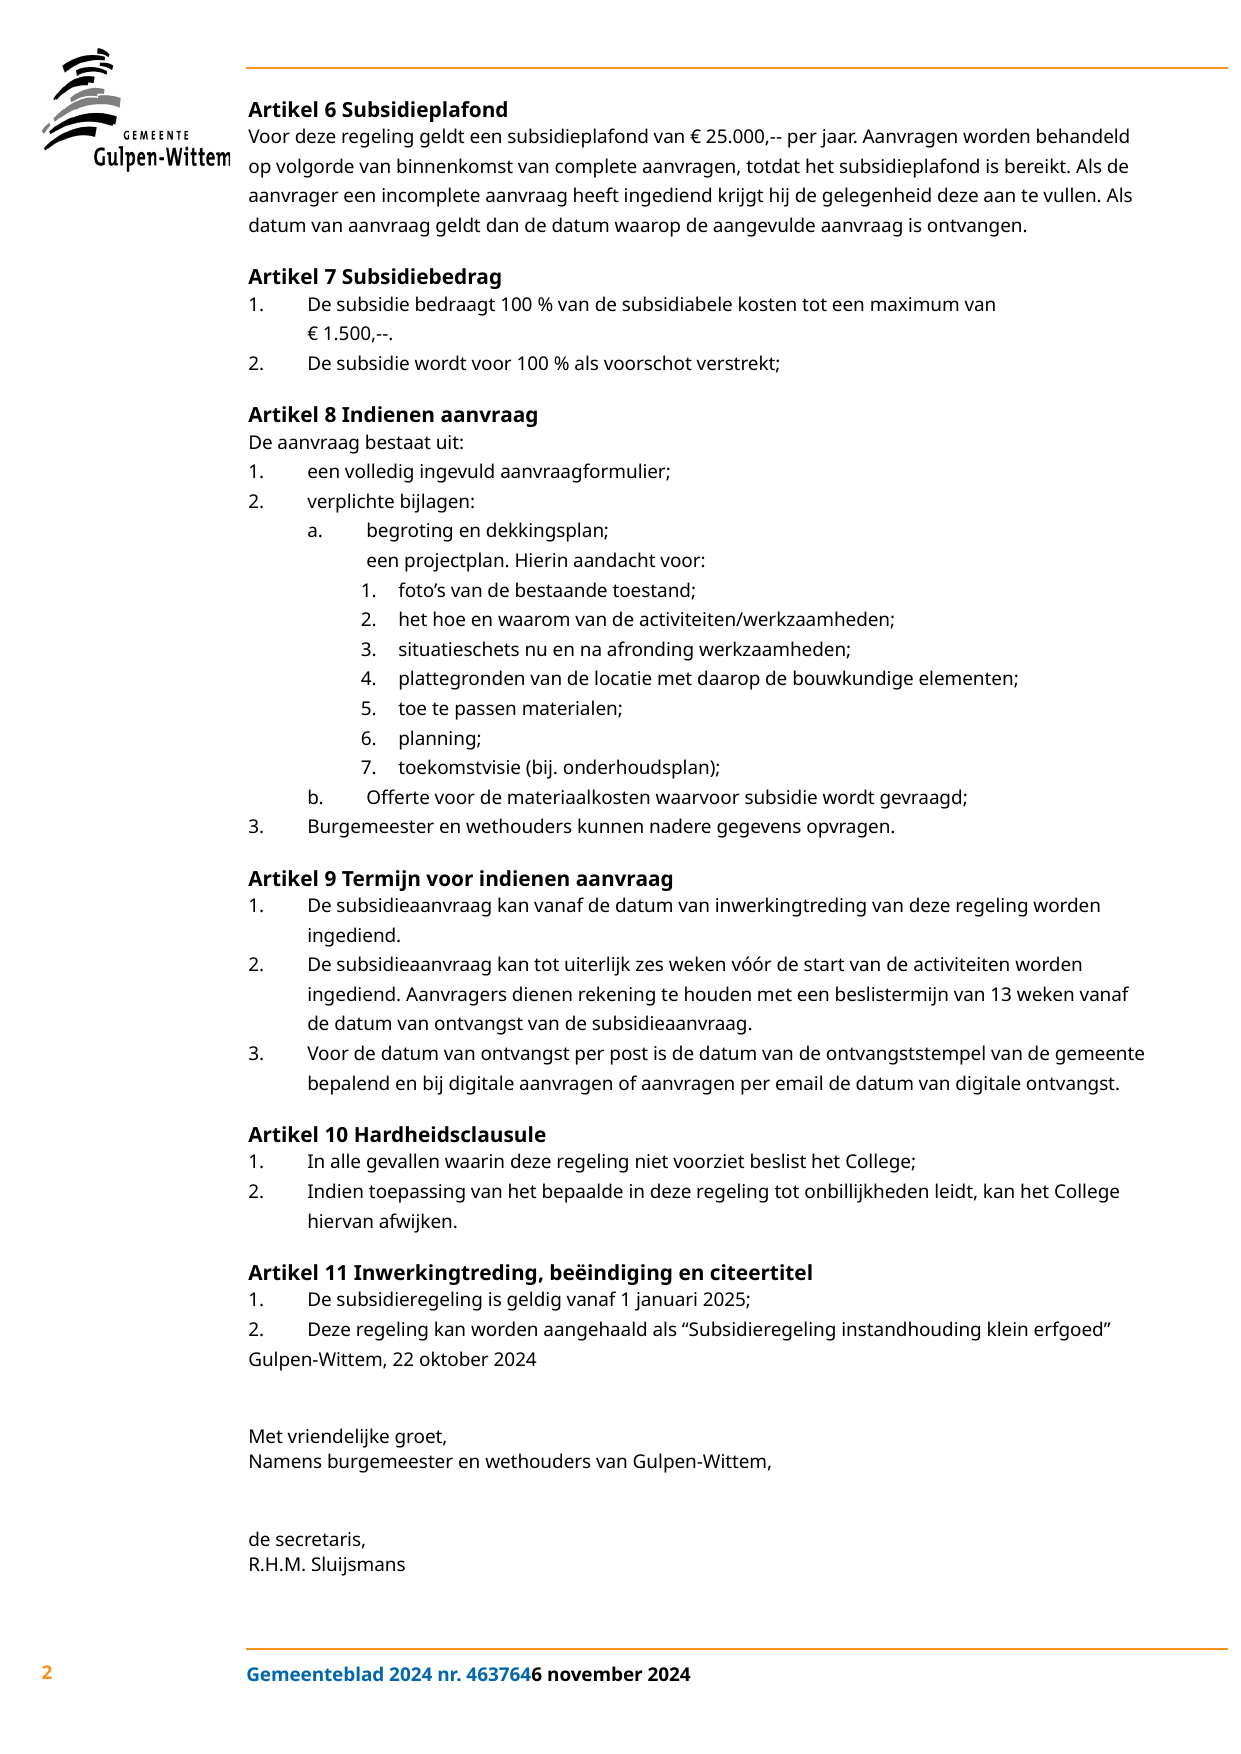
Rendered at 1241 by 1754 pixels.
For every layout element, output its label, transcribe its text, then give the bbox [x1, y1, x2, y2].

text Artikel 8 Indienen aanvraag [248, 400, 1152, 429]
list De subsidieaanvraag kan vanaf de datum van inwerkingtreding van deze regeling worden ingediend. [248, 892, 1152, 948]
list een projectplan. Hierin aandacht voor: [307, 547, 1152, 573]
list Burgemeester en wethouders kunnen nadere gegevens opvragen. [248, 813, 1152, 839]
list toekomstvisie (bij. onderhoudsplan); [361, 754, 1152, 780]
text De aanvraag bestaat uit: [248, 429, 1152, 454]
text Artikel 11 Inwerkingtreding, beëindiging en citeertitel [248, 1258, 1152, 1287]
text Gulpen-Wittem, 22 oktober 2024 [248, 1346, 1152, 1372]
text Artikel 9 Termijn voor indienen aanvraag [248, 864, 1152, 892]
list het hoe en waarom van de activiteiten/werkzaamheden; [361, 606, 1152, 632]
text Artikel 7 Subsidiebedrag [248, 262, 1152, 291]
list planning; [361, 725, 1152, 750]
list Offerte voor de materiaalkosten waarvoor subsidie wordt gevraagd; [307, 784, 1152, 809]
list In alle gevallen waarin deze regeling niet voorziet beslist het College; [248, 1149, 1152, 1174]
text Namens burgemeester en wethouders van Gulpen-Wittem, [248, 1449, 1152, 1474]
list De subsidieaanvraag kan tot uiterlijk zes weken vóór de start van de activiteiten worden ingediend. Aanvragers dienen rekening te houden met een beslistermijn van 13 weken vanaf de datum van ontvangst van de subsidieaanvraag. [248, 951, 1152, 1036]
list situatieschets nu en na afronding werkzaamheden; [361, 636, 1152, 662]
list een volledig ingevuld aanvraagformulier; [248, 458, 1152, 484]
text Voor deze regeling geldt een subsidieplafond van € 25.000,-- per jaar. Aanvragen worden behandeld op volgorde van binnenkomst van complete aanvragen, totdat het subsidieplafond is bereikt. Als de aanvrager een incomplete aanvraag heeft ingediend krijgt hij de gelegenheid deze aan te vullen. Als datum van aanvraag geldt dan de datum waarop de aangevulde aanvraag is ontvangen. [248, 123, 1152, 238]
list begroting en dekkingsplan; [307, 518, 1152, 543]
list plattegronden van de locatie met daarop de bouwkundige elementen; [361, 666, 1152, 691]
list verplichte bijlagen: [248, 488, 1152, 514]
list Indien toepassing van het bepaalde in deze regeling tot onbillijkheden leidt, kan het College hiervan afwijken. [248, 1178, 1152, 1233]
list De subsidie wordt voor 100 % als voorschot verstrekt; [248, 350, 1152, 376]
text R.H.M. Sluijsmans [248, 1552, 1152, 1577]
list toe te passen materialen; [361, 695, 1152, 721]
list De subsidie bedraagt 100 % van de subsidiabele kosten tot een maximum van [248, 291, 1152, 317]
list foto’s van de bestaande toestand; [361, 577, 1152, 602]
text Artikel 10 Hardheidsclausule [248, 1120, 1152, 1149]
text Artikel 6 Subsidieplafond [248, 95, 1152, 123]
list Voor de datum van ontvangst per post is de datum van de ontvangststempel van de gemeente bepalend en bij digitale aanvragen of aanvragen per email de datum van digitale ontvangst. [248, 1040, 1152, 1096]
list € 1.500,--. [248, 320, 1152, 346]
text de secretaris, [248, 1526, 1152, 1552]
list Deze regeling kan worden aangehaald als “Subsidieregeling instandhouding klein erfgoed” [248, 1316, 1152, 1342]
text Met vriendelijke groet, [248, 1423, 1152, 1449]
list De subsidieregeling is geldig vanaf 1 januari 2025; [248, 1287, 1152, 1312]
picture [41, 47, 231, 172]
